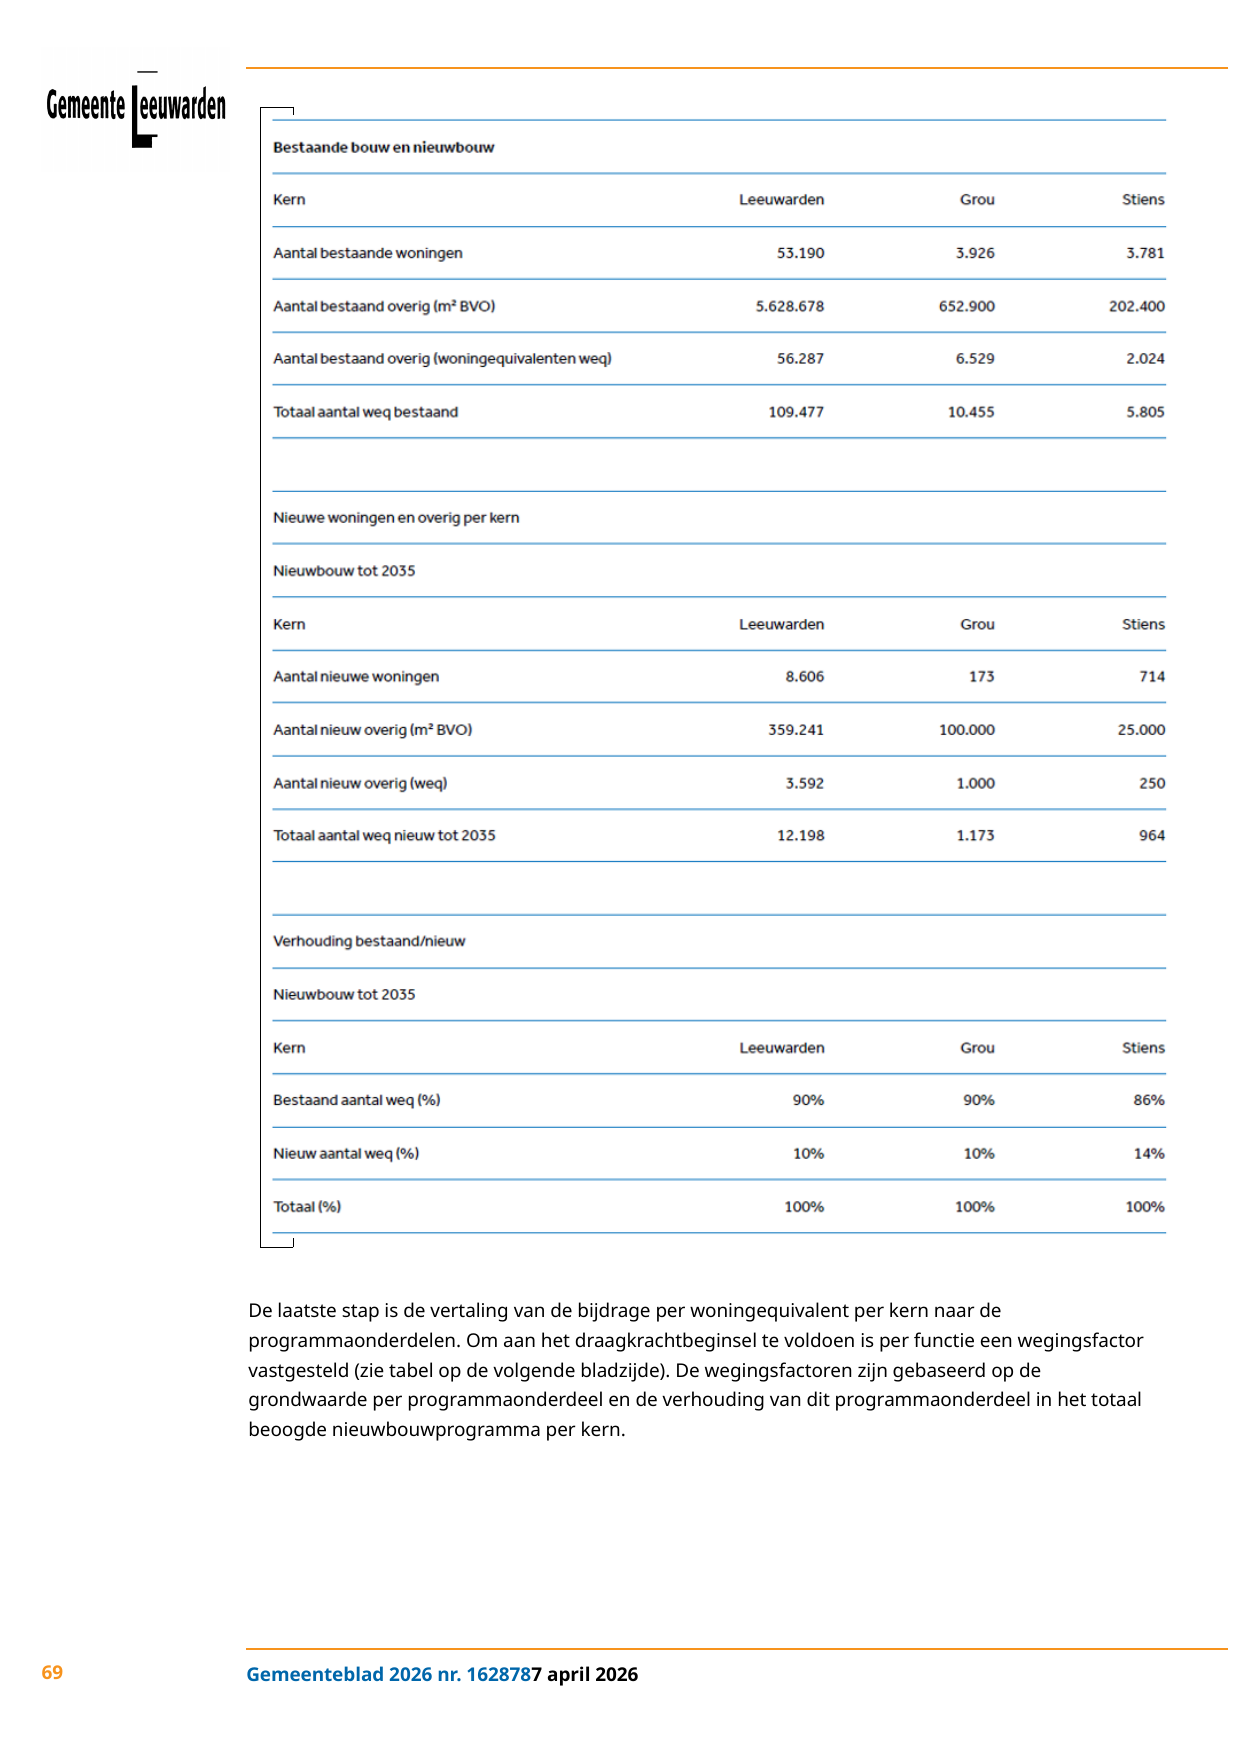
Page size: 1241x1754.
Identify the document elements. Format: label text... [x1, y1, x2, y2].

picture [41, 47, 231, 172]
picture [268, 115, 1173, 1238]
text De laatste stap is de vertaling van de bijdrage per woningequivalent per kern naar de programmaonderdelen. Om aan het draagkrachtbeginsel te voldoen is per functie een wegingsfactor vastgesteld (zie tabel op de volgende bladzijde). De wegingsfactoren zijn gebaseerd op de grondwaarde per programmaonderdeel en de verhouding van dit programmaonderdeel in het totaal beoogde nieuwbouwprogramma per kern. [248, 1298, 1152, 1442]
